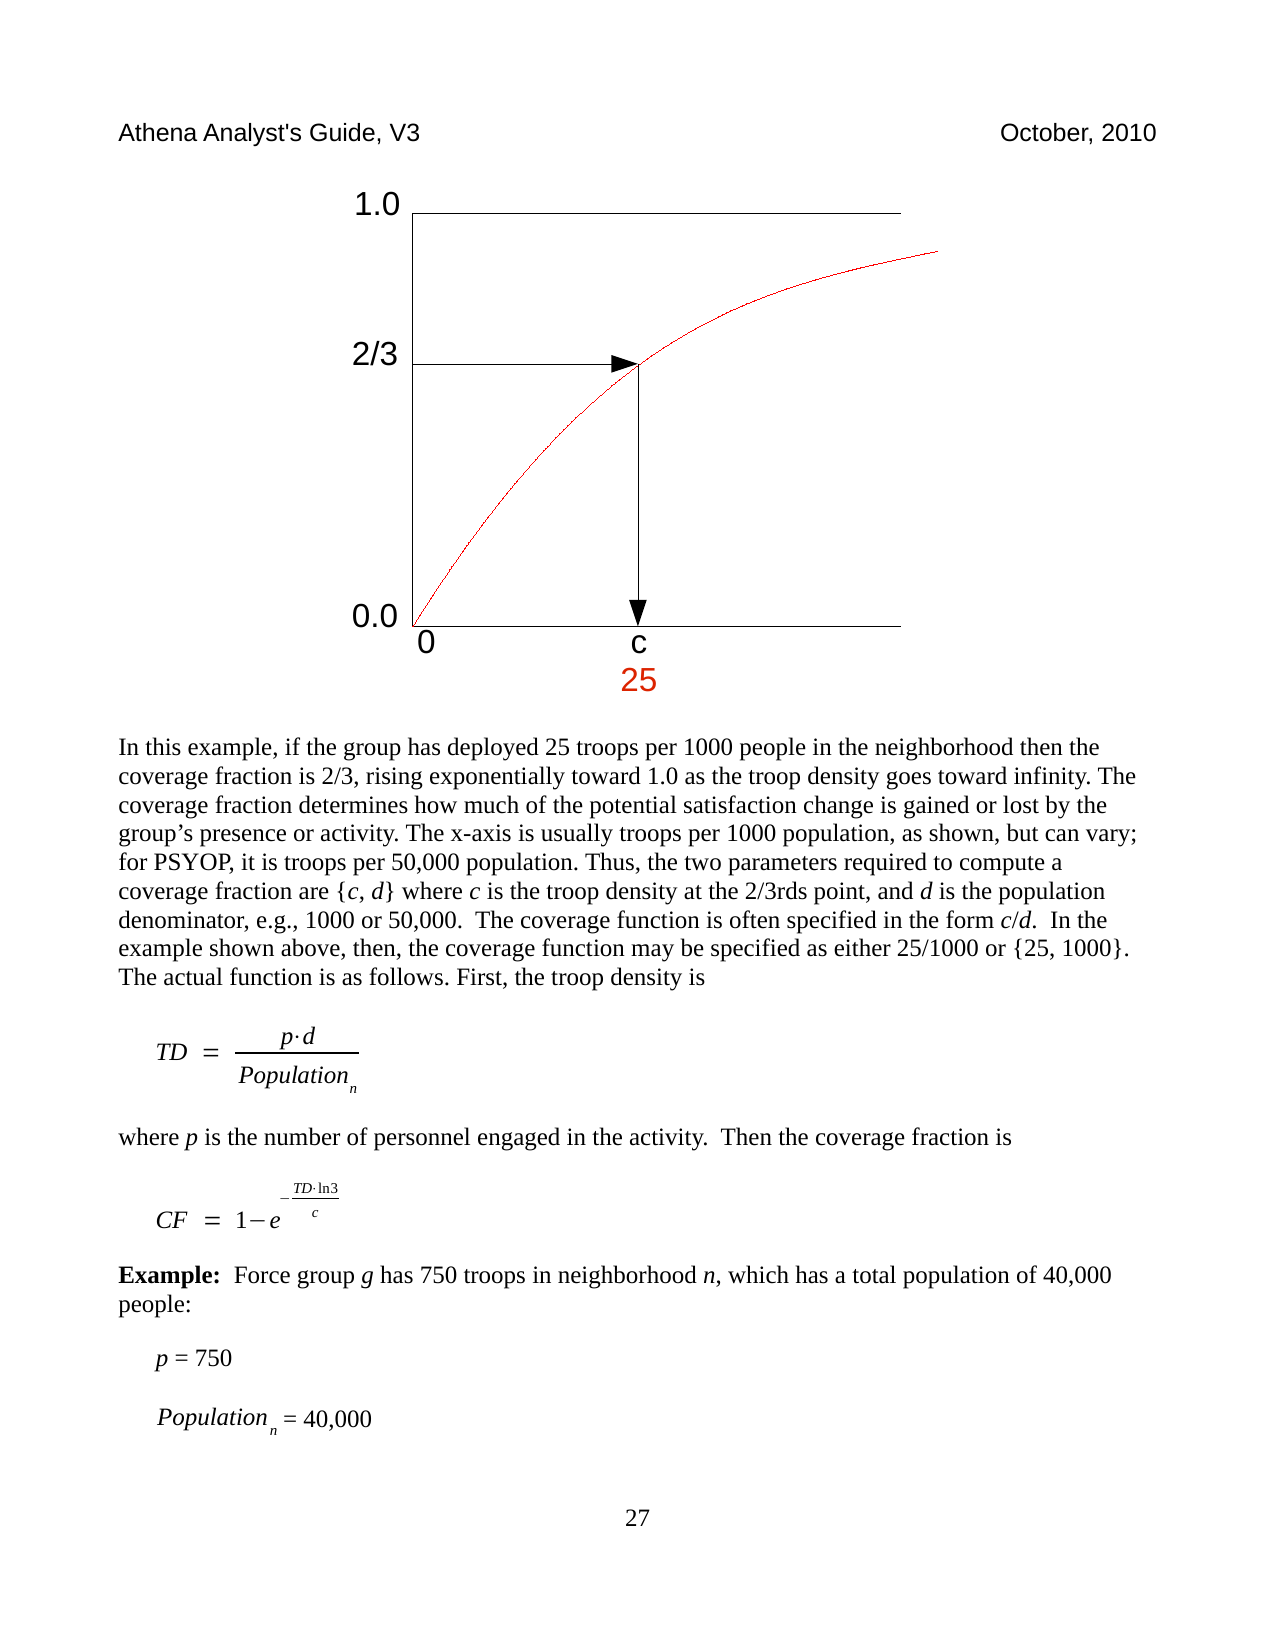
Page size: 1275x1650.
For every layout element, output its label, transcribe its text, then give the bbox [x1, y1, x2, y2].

text Example: Force group g has 750 troops in neighborhood n, which has a total population of 40,000 people: [118, 1260, 1157, 1318]
text = 40,000 [118, 1398, 1157, 1439]
text where p is the number of personnel engaged in the activity. Then the coverage fraction is [118, 1122, 1157, 1151]
text p = 750 [118, 1343, 1157, 1372]
text In this example, if the group has deployed 25 troops per 1000 people in the neighborhood then the coverage fraction is 2/3, rising exponentially toward 1.0 as the troop density goes toward infinity. The coverage fraction determines how much of the potential satisfaction change is gained or lost by the group’s presence or activity. The x-axis is usually troops per 1000 population, as shown, but can vary; for PSYOP, it is troops per 50,000 population. Thus, the two parameters required to compute a coverage fraction are {c, d} where c is the troop density at the 2/3rds point, and d is the population denominator, e.g., 1000 or 50,000. The coverage function is often specified in the form c/d. In the example shown above, then, the coverage function may be specified as either 25/1000 or {25, 1000}. The actual function is as follows. First, the troop density is [118, 732, 1157, 991]
